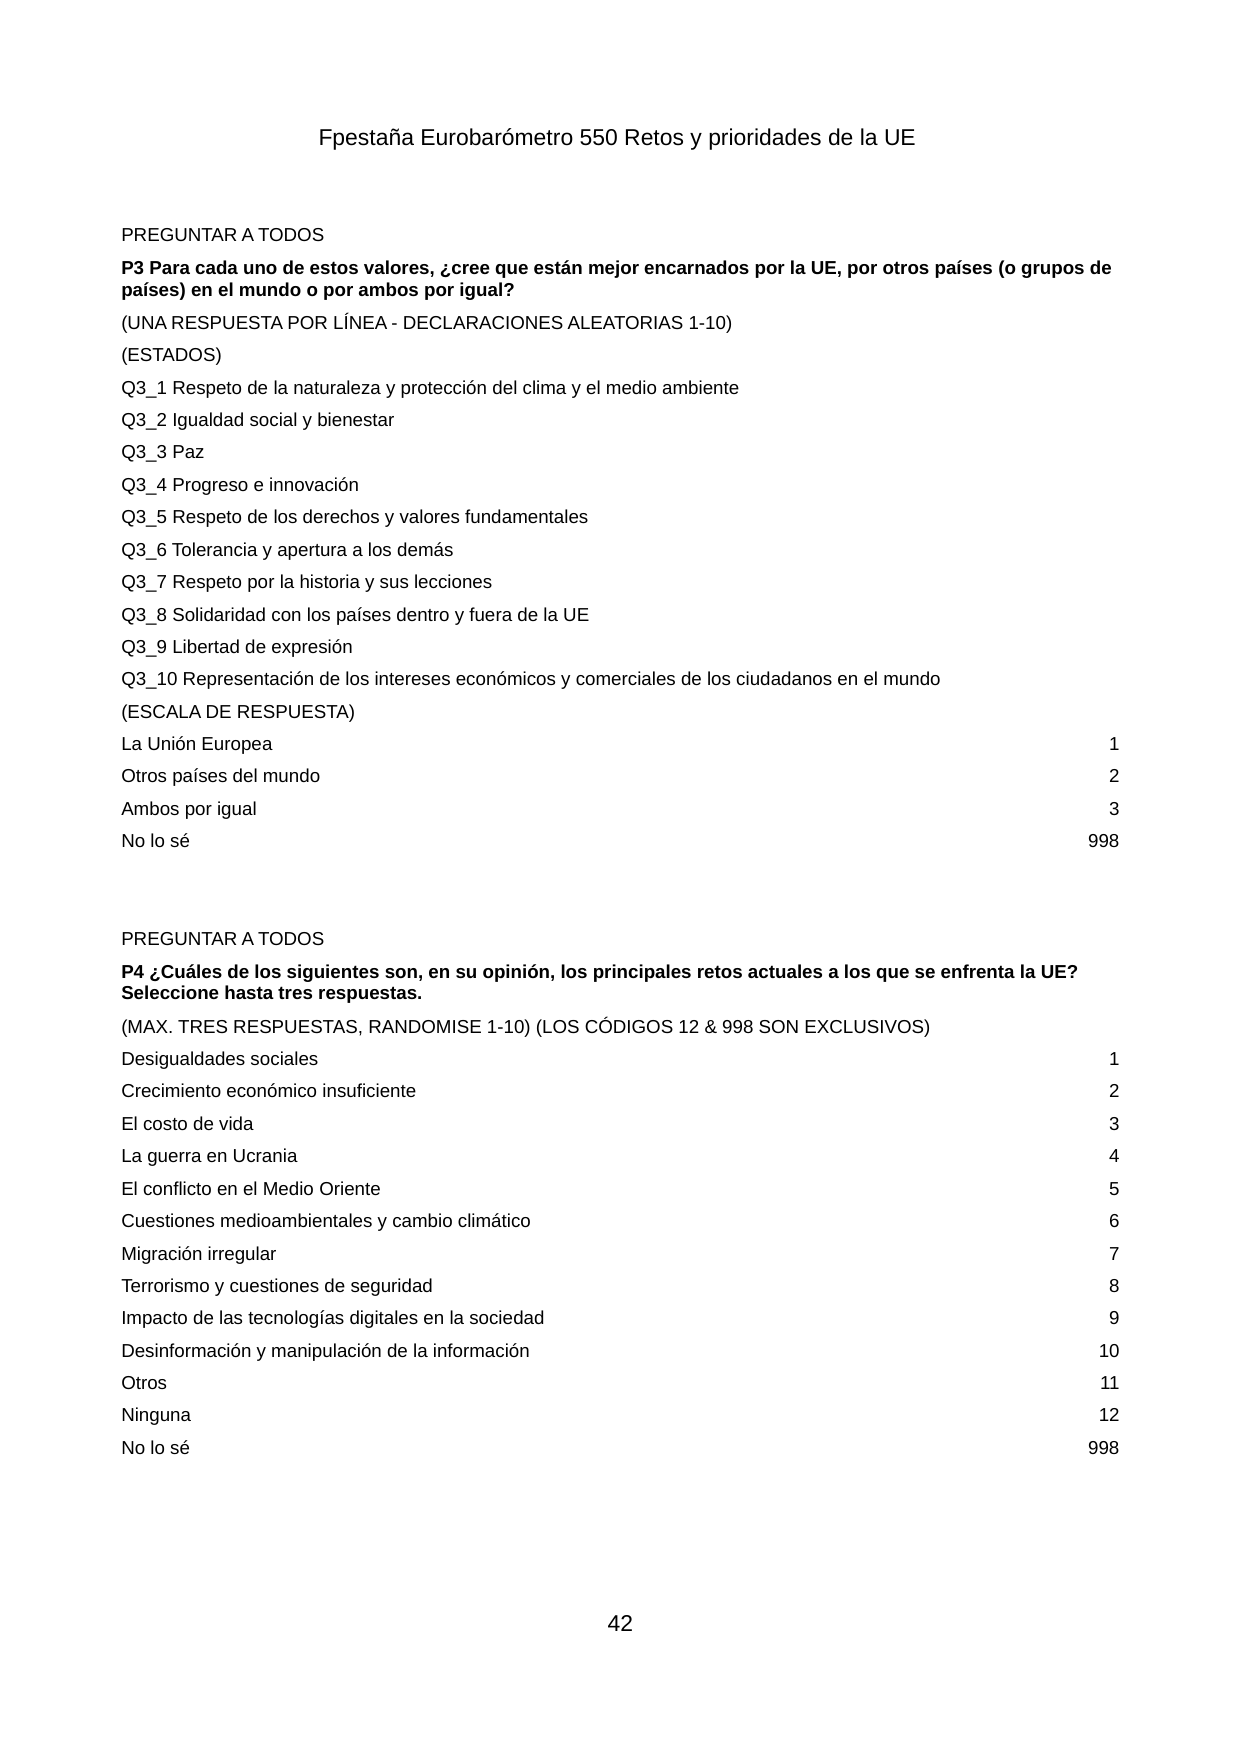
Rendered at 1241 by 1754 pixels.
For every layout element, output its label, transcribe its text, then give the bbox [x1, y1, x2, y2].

table_cell Ninguna [118, 1399, 1054, 1431]
table_cell Q3_3 Paz [118, 436, 1054, 468]
table_cell [1055, 533, 1122, 566]
table_cell Crecimiento económico insuficiente [118, 1075, 1054, 1107]
table_cell [1055, 436, 1122, 468]
table_cell [1055, 598, 1122, 630]
table_cell 8 [1055, 1269, 1122, 1302]
table_cell Q3_5 Respeto de los derechos y valores fundamentales [118, 501, 1054, 533]
table_cell Q3_10 Representación de los intereses económicos y comerciales de los ciudadanos en el mundo [118, 663, 1054, 695]
table_cell El conflicto en el Medio Oriente [118, 1172, 1054, 1204]
table_cell Cuestiones medioambientales y cambio climático [118, 1205, 1054, 1237]
table_cell [1055, 404, 1122, 436]
table_cell Q3_9 Libertad de expresión [118, 630, 1054, 663]
table_cell El costo de vida [118, 1107, 1054, 1140]
table_cell 1 [1055, 728, 1122, 760]
table_cell 998 [1055, 1431, 1122, 1464]
table_cell No lo sé [118, 825, 1054, 857]
table_cell Q3_6 Tolerancia y apertura a los demás [118, 533, 1054, 566]
table_cell Q3_4 Progreso e innovación [118, 468, 1054, 501]
table_cell (MAX. TRES RESPUESTAS, RANDOMISE 1-10) (LOS CÓDIGOS 12 & 998 SON EXCLUSIVOS) [118, 1010, 1054, 1042]
table_cell 998 [1055, 825, 1122, 857]
table_cell (UNA RESPUESTA POR LÍNEA - DECLARACIONES ALEATORIAS 1-10) [118, 306, 1054, 339]
table_cell Migración irregular [118, 1237, 1054, 1269]
table_cell [1055, 695, 1122, 727]
table_cell Q3_2 Igualdad social y bienestar [118, 404, 1054, 436]
table_cell Q3_7 Respeto por la historia y sus lecciones [118, 566, 1054, 598]
table_cell Q3_1 Respeto de la naturaleza y protección del clima y el medio ambiente [118, 371, 1054, 403]
table_cell La guerra en Ucrania [118, 1140, 1054, 1172]
table_cell 11 [1055, 1366, 1122, 1399]
table_cell 6 [1055, 1205, 1122, 1237]
table_cell 2 [1055, 1075, 1122, 1107]
table_header PREGUNTAR A TODOS [118, 218, 1054, 251]
table_cell 2 [1055, 760, 1122, 792]
table_cell La Unión Europea [118, 728, 1054, 760]
table_cell [1055, 566, 1122, 598]
table_cell 9 [1055, 1302, 1122, 1334]
table_cell [1055, 371, 1122, 403]
table_cell (ESCALA DE RESPUESTA) [118, 695, 1054, 727]
table_cell P3 Para cada uno de estos valores, ¿cree que están mejor encarnados por la UE, por otros países (o grupos de países) en el mundo o por ambos por igual? [118, 251, 1122, 306]
table_cell 3 [1055, 792, 1122, 825]
table_cell [1055, 306, 1122, 339]
table_cell [1055, 339, 1122, 371]
table_cell [1055, 857, 1122, 889]
table_cell Terrorismo y cuestiones de seguridad [118, 1269, 1054, 1302]
table_cell 3 [1055, 1107, 1122, 1140]
table_cell Q3_8 Solidaridad con los países dentro y fuera de la UE [118, 598, 1054, 630]
table_cell Desinformación y manipulación de la información [118, 1334, 1054, 1366]
table_cell 5 [1055, 1172, 1122, 1204]
table_cell [1055, 630, 1122, 663]
table_cell Otros países del mundo [118, 760, 1054, 792]
table_cell [118, 857, 1054, 889]
table_cell 7 [1055, 1237, 1122, 1269]
table_cell [1055, 890, 1122, 922]
table_cell Desigualdades sociales [118, 1043, 1054, 1075]
table_cell P4 ¿Cuáles de los siguientes son, en su opinión, los principales retos actuales a los que se enfrenta la UE? Seleccione hasta tres respuestas. [118, 954, 1122, 1010]
table_cell [1055, 501, 1122, 533]
table_cell 12 [1055, 1399, 1122, 1431]
table_cell Impacto de las tecnologías digitales en la sociedad [118, 1302, 1054, 1334]
table_cell [118, 890, 1054, 922]
table_cell [1055, 1010, 1122, 1042]
table_cell 10 [1055, 1334, 1122, 1366]
table_cell Ambos por igual [118, 792, 1054, 825]
table_cell (ESTADOS) [118, 339, 1054, 371]
table_cell No lo sé [118, 1431, 1054, 1464]
table_cell [1055, 663, 1122, 695]
table_header [1055, 218, 1122, 251]
table_cell [1055, 922, 1122, 954]
table_cell 1 [1055, 1043, 1122, 1075]
table_cell PREGUNTAR A TODOS [118, 922, 1054, 954]
table_cell 4 [1055, 1140, 1122, 1172]
table_cell [1055, 468, 1122, 501]
table_cell Otros [118, 1366, 1054, 1399]
